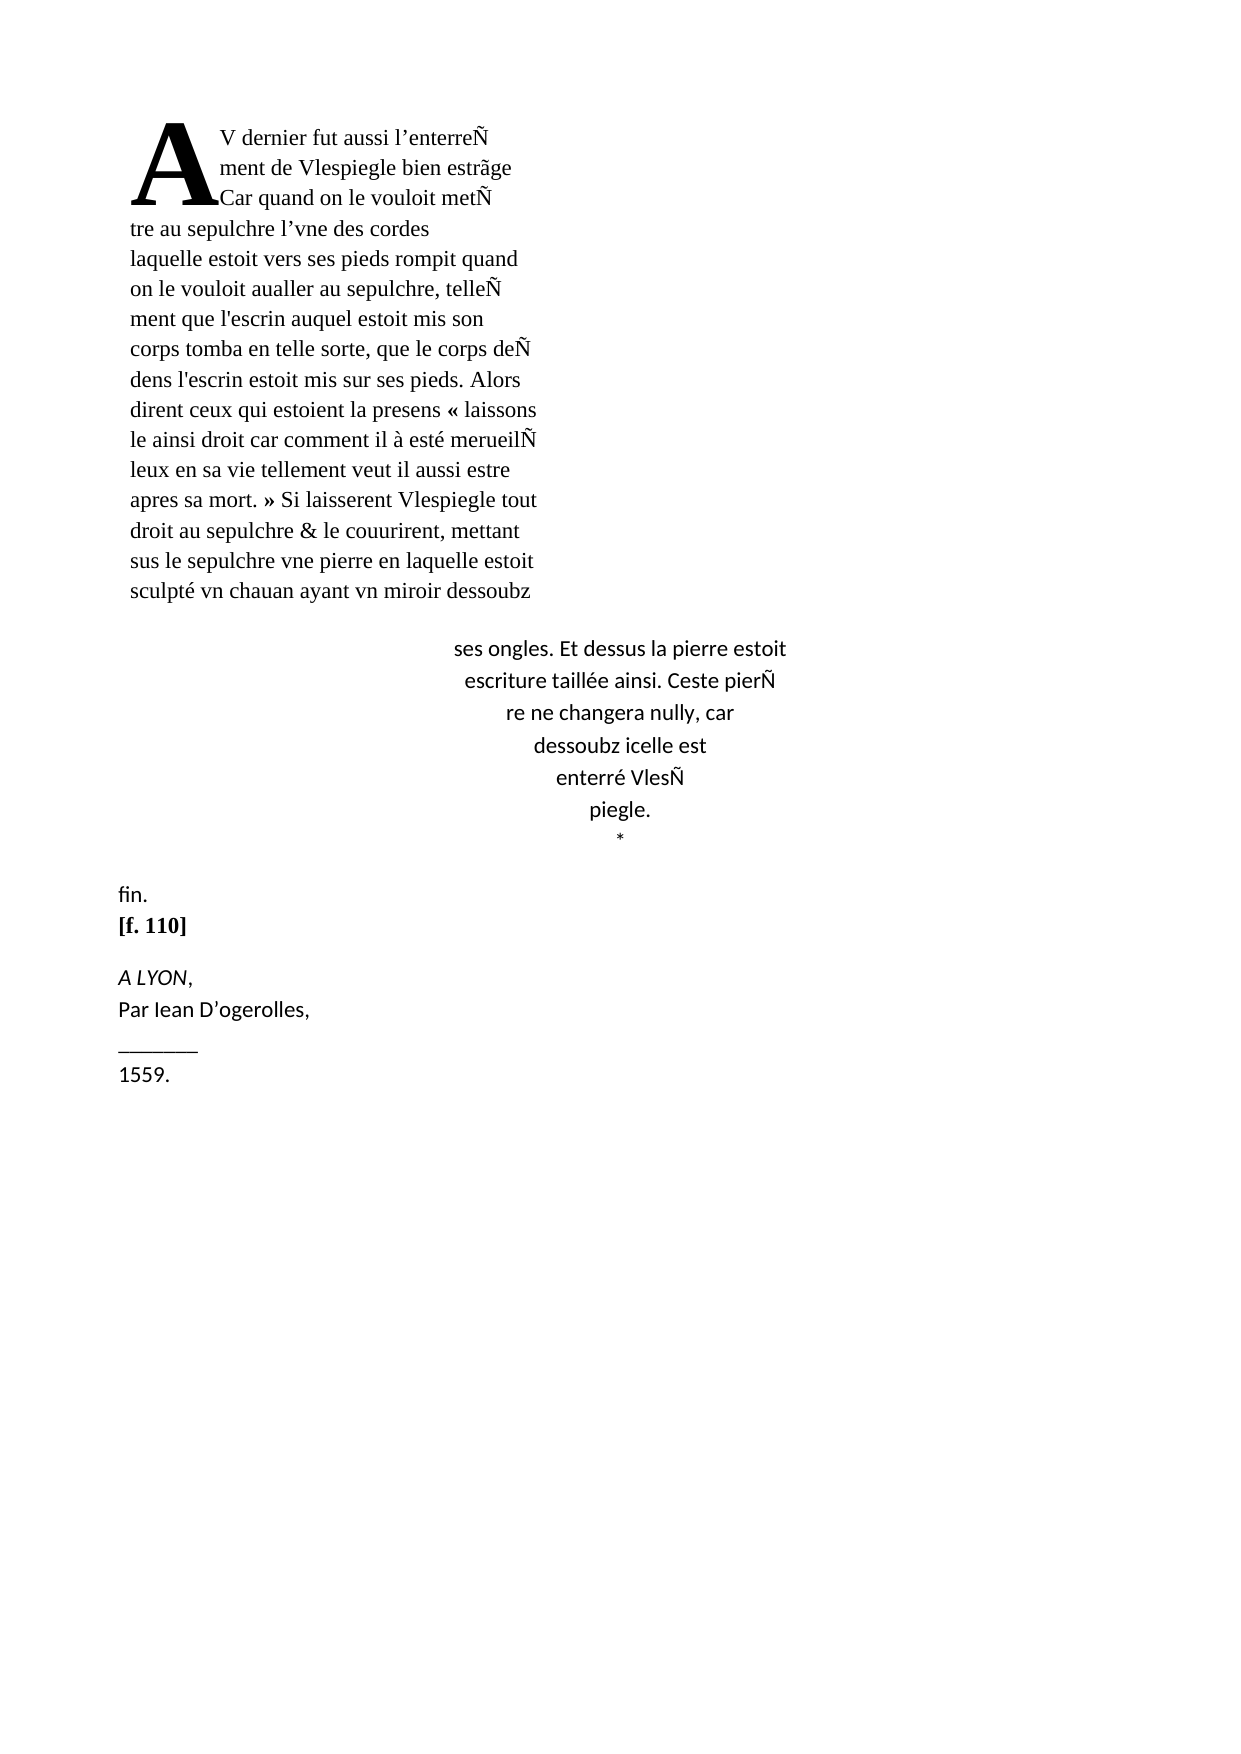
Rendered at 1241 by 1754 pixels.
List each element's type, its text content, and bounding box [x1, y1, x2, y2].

text ses ongles. Et dessus la pierre estoit escriture taillée ainsi. Ceste pierÑ re ne changera nully, car dessoubz icelle est enterré VlesÑ piegle. * [118, 634, 1122, 855]
text fin. [f. 110] [118, 880, 1122, 938]
text A LYON, Par Iean D’ogerolles, _______ 1559. [118, 963, 1122, 1088]
text AV dernier fut aussi l’enterreÑ ment de Vlespiegle bien estrãge Car quand on le vouloit metÑ tre au sepulchre l’vne des cordes laquelle estoit vers ses pieds rompit quand on le vouloit aualler au sepulchre, telleÑ ment que l'escrin auquel estoit mis son corps tomba en telle sorte, que le corps deÑ dens l'escrin estoit mis sur ses pieds. Alors dirent ceux qui estoient la presens « laissons le ainsi droit car comment il à esté merueilÑ leux en sa vie tellement veut il aussi estre apres sa mort. » Si laisserent Vlespiegle tout droit au sepulchre & le couurirent, mettant sus le sepulchre vne pierre en laquelle estoit sculpté vn chauan ayant vn miroir dessoubz [118, 118, 1122, 609]
